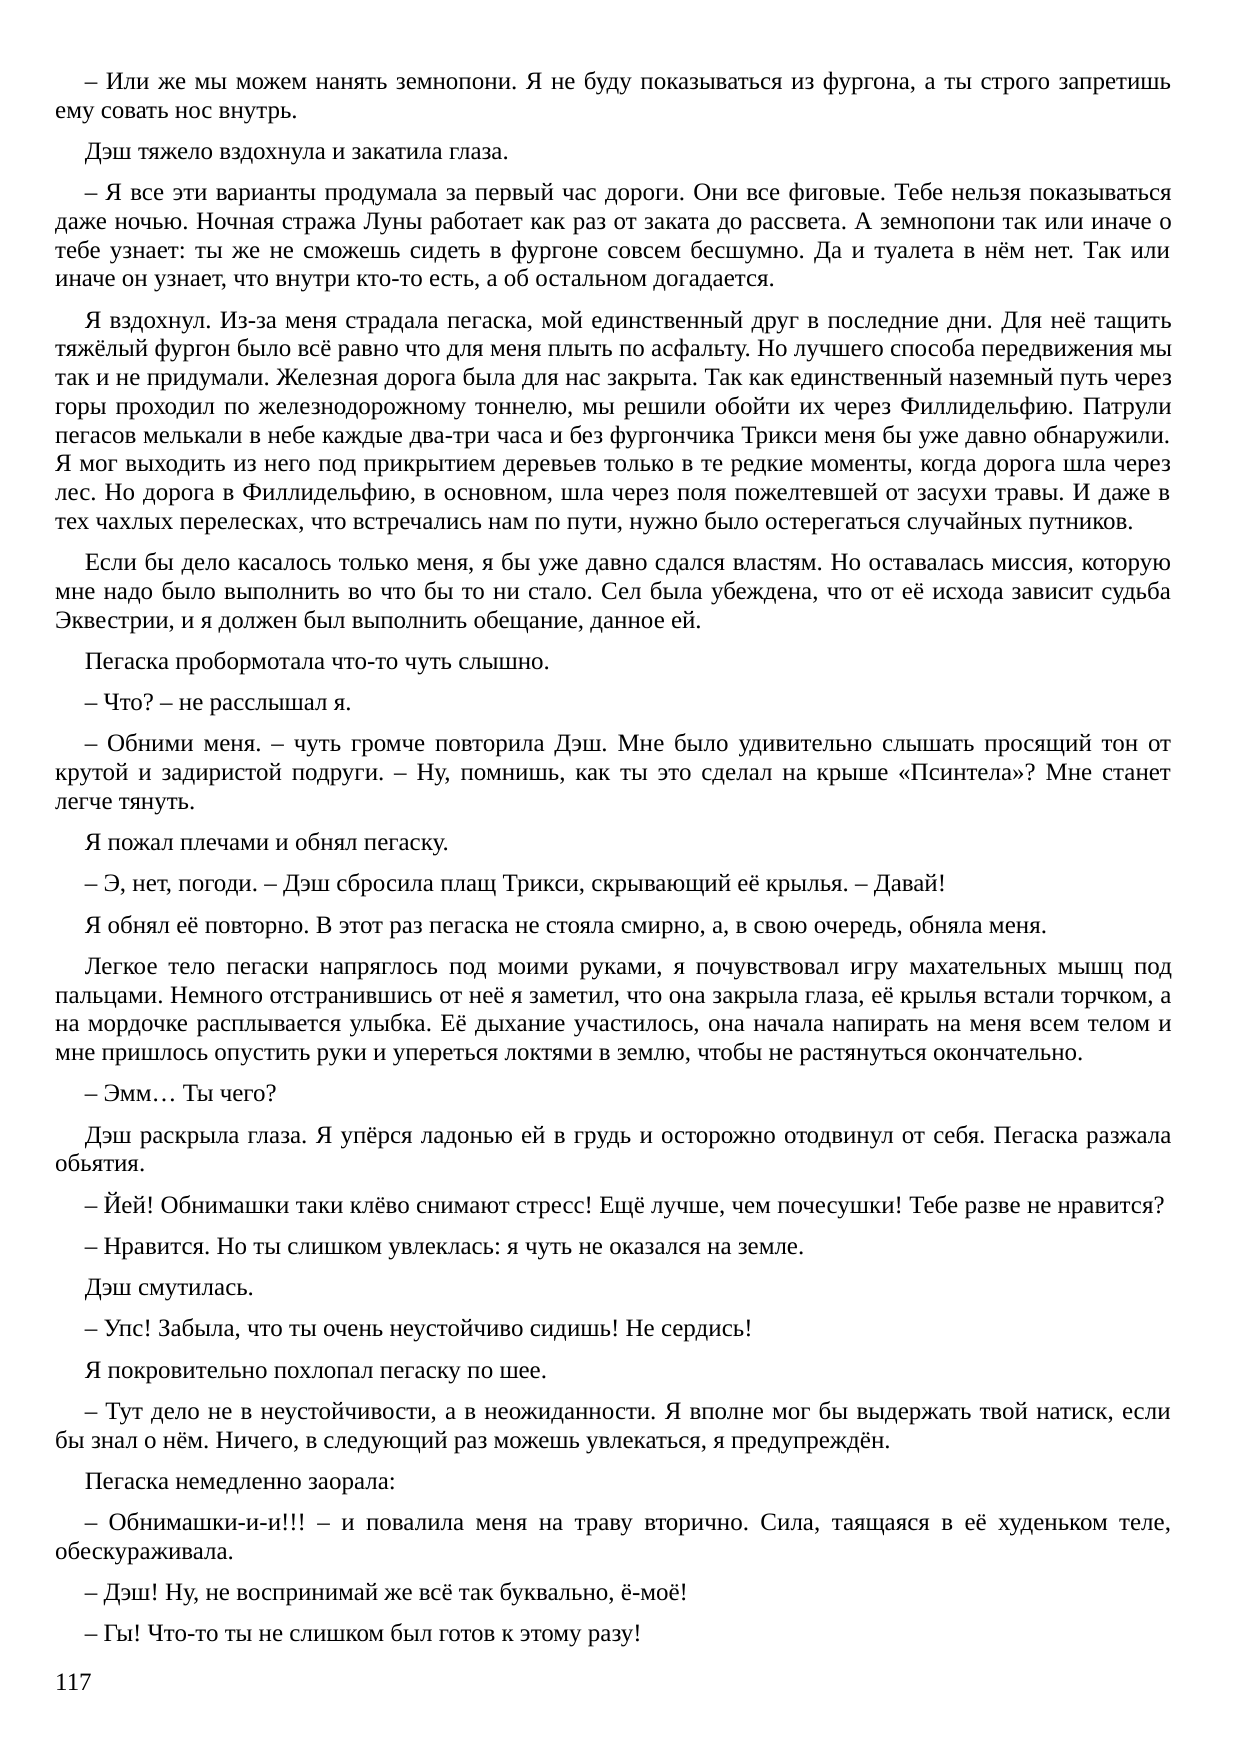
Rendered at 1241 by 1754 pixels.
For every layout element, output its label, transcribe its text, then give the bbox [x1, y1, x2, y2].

text Пегаска пробормотала что-то чуть слышно. [55, 646, 1173, 675]
text – Нравится. Но ты слишком увлеклась: я чуть не оказался на земле. [55, 1231, 1173, 1260]
text Я вздохнул. Из-за меня страдала пегаска, мой единственный друг в последние дни. Для неё тащить тяжёлый фургон было всё равно что для меня плыть по асфальту. Но лучшего способа передвижения мы так и не придумали. Железная дорога была для нас закрыта. Так как единственный наземный путь через горы проходил по железнодорожному тоннелю, мы решили обойти их через Филлидельфию. Патрули пегасов мелькали в небе каждые два-три часа и без фургончика Трикси меня бы уже давно обнаружили. Я мог выходить из него под прикрытием деревьев только в те редкие моменты, когда дорога шла через лес. Но дорога в Филлидельфию, в основном, шла через поля пожелтевшей от засухи травы. И даже в тех чахлых перелесках, что встречались нам по пути, нужно было остерегаться случайных путников. [55, 305, 1173, 535]
text – Обними меня. – чуть громче повторила Дэш. Мне было удивительно слышать просящий тон от крутой и задиристой подруги. – Ну, помнишь, как ты это сделал на крыше «Псинтела»? Мне станет легче тянуть. [55, 728, 1173, 815]
text – Я все эти варианты продумала за первый час дороги. Они все фиговые. Тебе нельзя показываться даже ночью. Ночная стража Луны работает как раз от заката до рассвета. А земнопони так или иначе о тебе узнает: ты же не сможешь сидеть в фургоне совсем бесшумно. Да и туалета в нём нет. Так или иначе он узнает, что внутри кто-то есть, а об остальном догадается. [55, 177, 1173, 292]
text – Гы! Что-то ты не слишком был готов к этому разу! [55, 1618, 1173, 1647]
text – Йей! Обнимашки таки клёво снимают стресс! Ещё лучше, чем почесушки! Тебе разве не нравится? [55, 1190, 1173, 1218]
text Я обнял её повторно. В этот раз пегаска не стояла смирно, а, в свою очередь, обняла меня. [55, 910, 1173, 938]
text Легкое тело пегаски напряглось под моими руками, я почувствовал игру махательных мышц под пальцами. Немного отстранившись от неё я заметил, что она закрыла глаза, её крылья встали торчком, а на мордочке расплывается улыбка. Её дыхание участилось, она начала напирать на меня всем телом и мне пришлось опустить руки и упереться локтями в землю, чтобы не растянуться окончательно. [55, 951, 1173, 1066]
text – Упс! Забыла, что ты очень неустойчиво сидишь! Не сердись! [55, 1313, 1173, 1342]
text Я покровительно похлопал пегаску по шее. [55, 1355, 1173, 1383]
text Дэш тяжело вздохнула и закатила глаза. [55, 136, 1173, 165]
text Пегаска немедленно заорала: [55, 1466, 1173, 1495]
text – Обнимашки-и-и!!! – и повалила меня на траву вторично. Сила, таящаяся в её худеньком теле, обескураживала. [55, 1507, 1173, 1565]
text – Э, нет, погоди. – Дэш сбросила плащ Трикси, скрывающий её крылья. – Давай! [55, 868, 1173, 897]
text – Эмм… Ты чего? [55, 1078, 1173, 1107]
text Если бы дело касалось только меня, я бы уже давно сдался властям. Но оставалась миссия, которую мне надо было выполнить во что бы то ни стало. Сел была убеждена, что от её исхода зависит судьба Эквестрии, и я должен был выполнить обещание, данное ей. [55, 547, 1173, 633]
text – Что? – не расслышал я. [55, 687, 1173, 716]
text – Тут дело не в неустойчивости, а в неожиданности. Я вполне мог бы выдержать твой натиск, если бы знал о нём. Ничего, в следующий раз можешь увлекаться, я предупреждён. [55, 1396, 1173, 1453]
text – Дэш! Ну, не воспринимай же всё так буквально, ё-моё! [55, 1577, 1173, 1606]
text – Или же мы можем нанять земнопони. Я не буду показываться из фургона, а ты строго запретишь ему совать нос внутрь. [55, 66, 1173, 123]
text Я пожал плечами и обнял пегаску. [55, 827, 1173, 856]
text Дэш смутилась. [55, 1272, 1173, 1301]
text Дэш раскрыла глаза. Я упёрся ладонью ей в грудь и осторожно отодвинул от себя. Пегаска разжала обьятия. [55, 1120, 1173, 1177]
